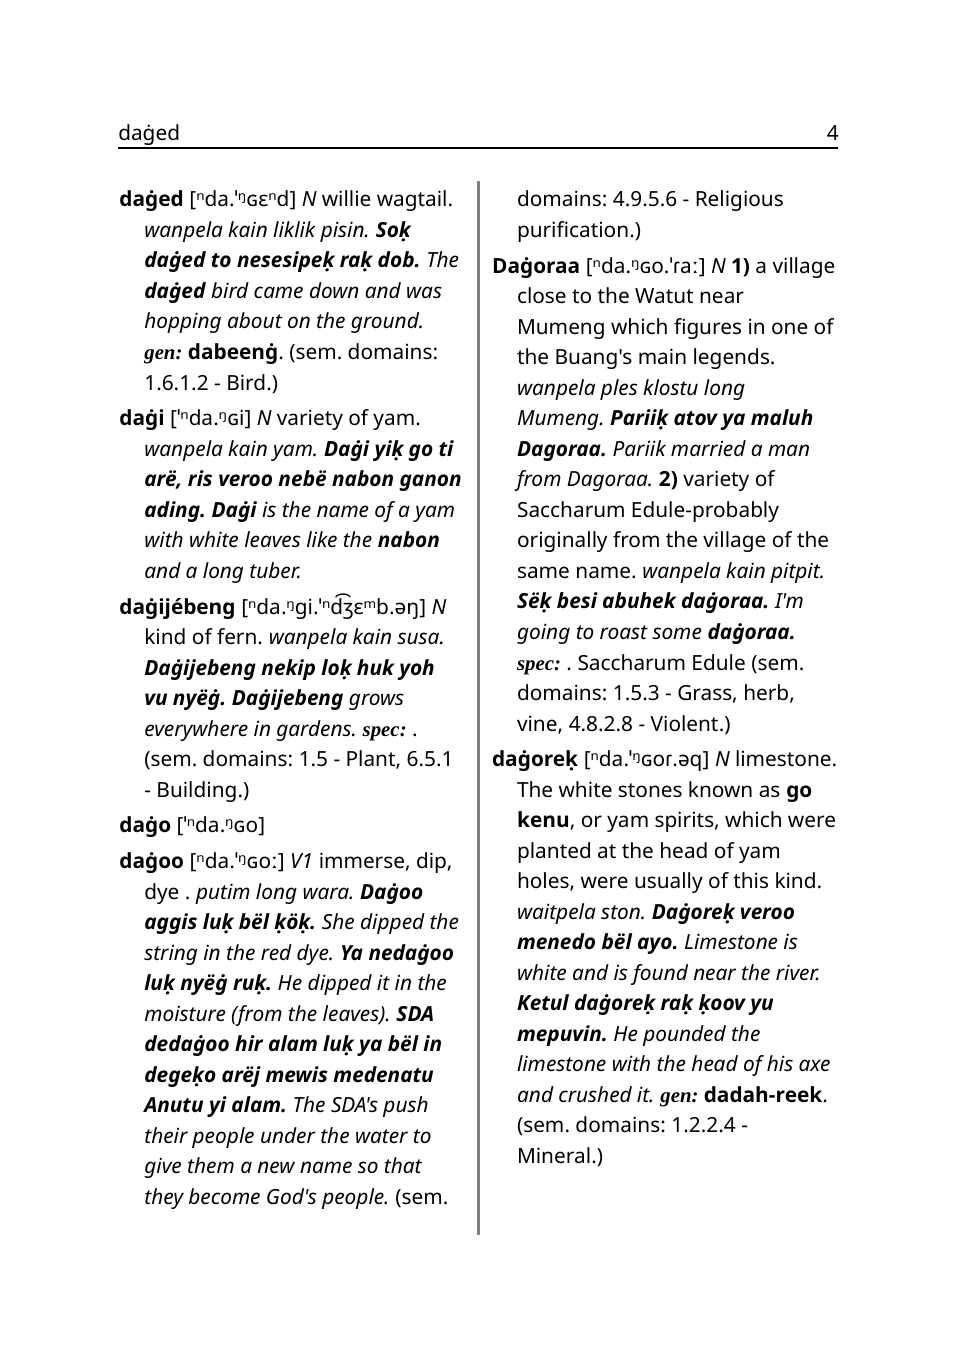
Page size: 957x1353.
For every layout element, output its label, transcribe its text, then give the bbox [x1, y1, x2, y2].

text daġo [ˈⁿda.ᵑɢo] [119, 807, 465, 843]
text Daġoraa [ⁿda.ᵑɢo.ˈɾaː] N 1) a village close to the Watut near Mumeng which figures in one of the Buang's main legends. wanpela ples klostu long Mumeng. Pariiḳ atov ya maluh Dagoraa. Pariik married a man from Dagoraa. 2) variety of Saccharum Edule-probably originally from the village of the same name. wanpela kain pitpit. Sëḳ besi abuhek daġoraa. I'm going to roast some daġoraa. spec: . Saccharum Edule (sem. domains: 1.5.3 - Grass, herb, vine, 4.8.2.8 - Violent.) [492, 248, 837, 741]
text daġoo [ⁿda.ˈᵑɢoː] V1 immerse, dip, dye . putim long wara. Daġoo aggis luḳ bël ḳöḳ. She dipped the string in the red dye. Ya nedaġoo luḳ nyëġ ruḳ. He dipped it in the moisture (from the leaves). SDA dedaġoo hir alam luḳ ya bël in degeḳo arëj mewis medenatu Anutu yi alam. The SDA's push their people under the water to give them a new name so that they become God's people. (sem. [119, 843, 465, 1215]
text daġed [ⁿda.ˈᵑɢɛⁿd] N willie wagtail. wanpela kain liklik pisin. Soḳ daġed to nesesipeḳ raḳ dob. The daġed bird came down and was hopping about on the ground. gen: dabeenġ. (sem. domains: 1.6.1.2 - Bird.) [119, 183, 465, 400]
text daġi [ˈⁿda.ᵑɢi] N variety of yam. wanpela kain yam. Daġi yiḳ go ti arë, ris veroo nebë nabon ganon ading. Daġi is the name of a yam with white leaves like the nabon and a long tuber. [119, 400, 465, 589]
text daġijébeng [ⁿda.ᵑɡi.ˈⁿd͡ʒɛᵐb.əŋ] N kind of fern. wanpela kain susa. Daġijebeng nekip loḳ huk yoh vu nyëġ. Daġijebeng grows everywhere in gardens. spec: . (sem. domains: 1.5 - Plant, 6.5.1 - Building.) [119, 589, 465, 807]
text daġoreḳ [ⁿda.ˈᵑɢoɾ.əq] N limestone. The white stones known as go kenu, or yam spirits, which were planted at the head of yam holes, were usually of this kind. waitpela ston. Daġoreḳ veroo menedo bël ayo. Limestone is white and is found near the river. Ketul daġoreḳ raḳ ḳoov yu mepuvin. He pounded the limestone with the head of his axe and crushed it. gen: dadah-reek. (sem. domains: 1.2.2.4 - Mineral.) [492, 741, 837, 1174]
text domains: 4.9.5.6 - Religious purification.) [492, 183, 837, 248]
